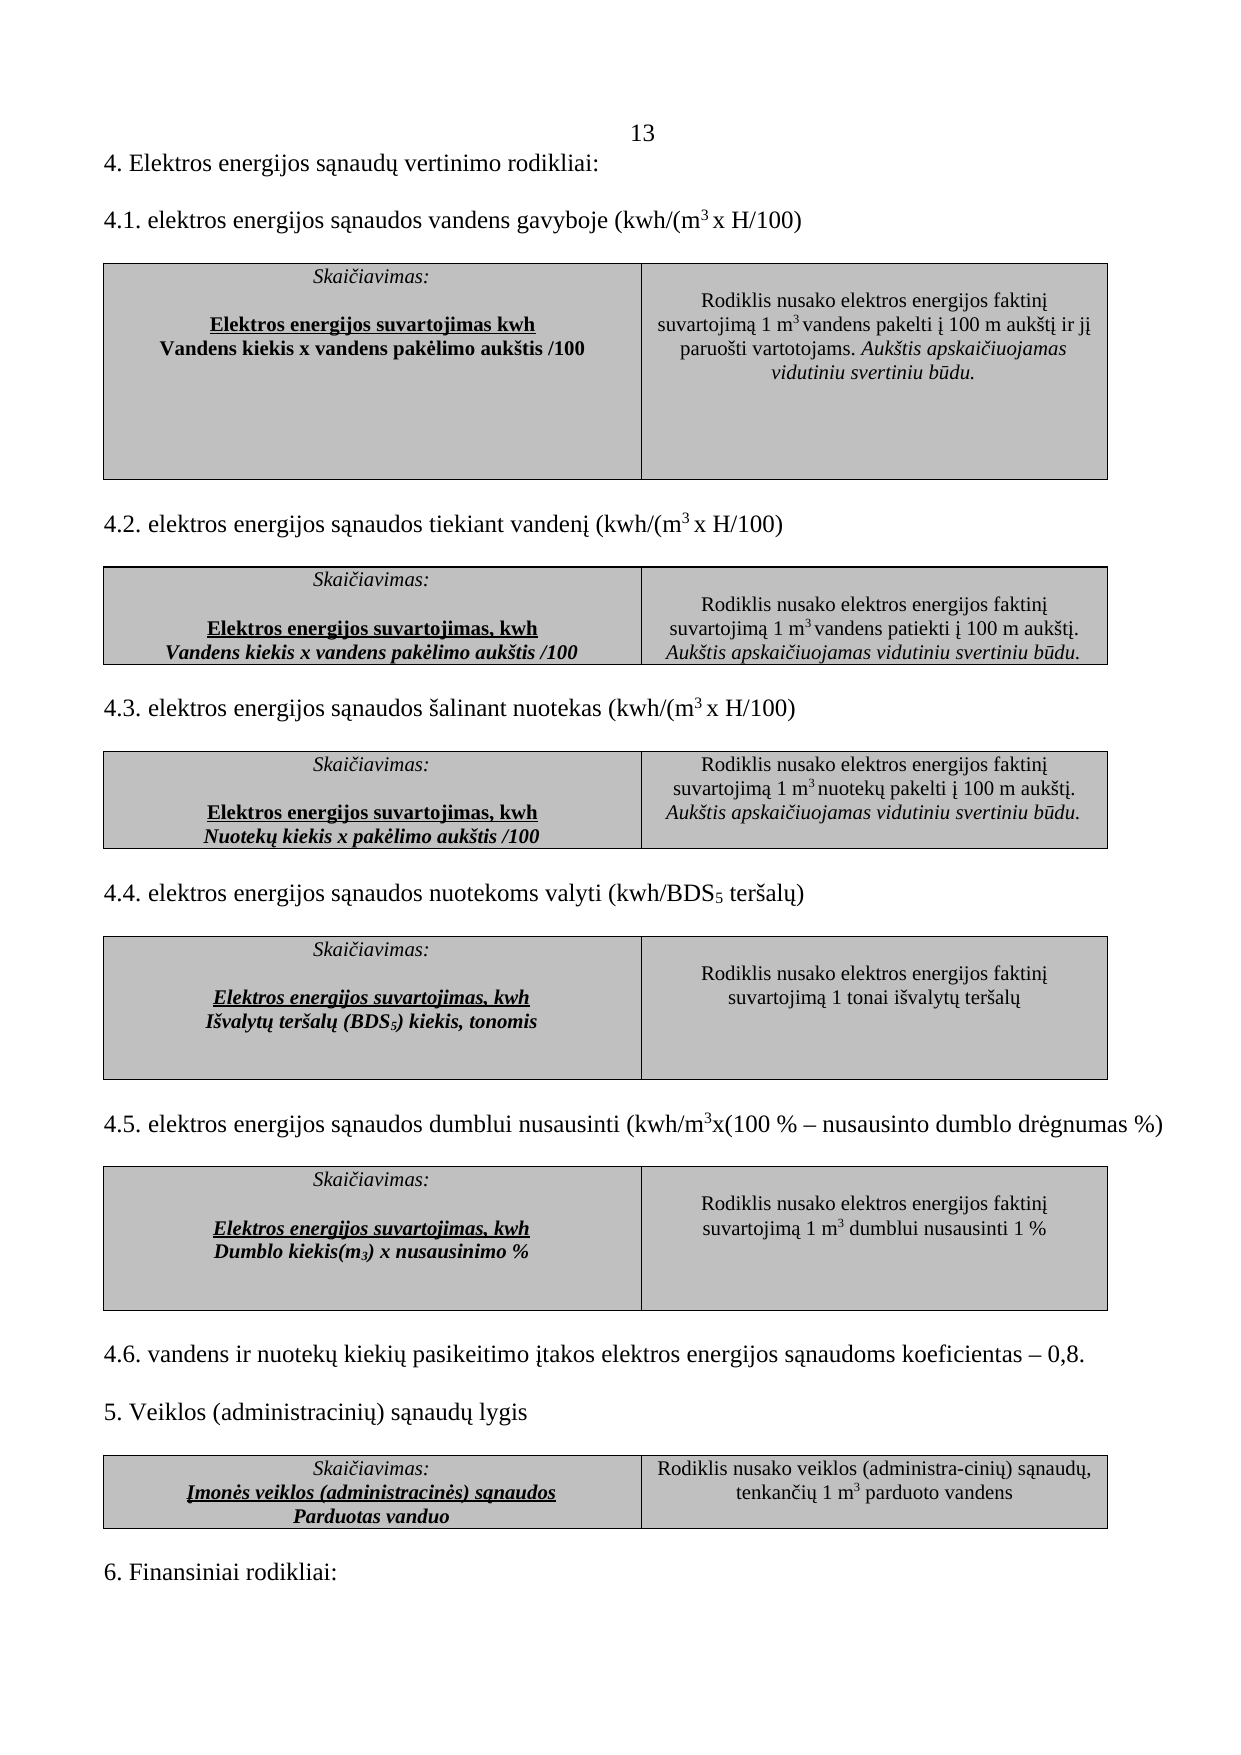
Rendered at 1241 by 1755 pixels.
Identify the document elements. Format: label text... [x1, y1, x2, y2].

text 4.2. elektros energijos sąnaudos tiekiant vandenį (kwh/(m3 x H/100) [103, 509, 1181, 538]
text 5. Veiklos (administracinių) sąnaudų lygis [103, 1397, 1181, 1426]
text 6. Finansiniai rodikliai: [103, 1557, 1181, 1586]
table_header Rodiklis nusako elektros energijos faktinį suvartojimą 1 m3 dumblui nusausinti 1 % [642, 1167, 1107, 1310]
table_header Skaičiavimas: Elektros energijos suvartojimas, kwh Dumblo kiekis(m3) x nusausinimo % [104, 1167, 641, 1310]
table_header Skaičiavimas: Elektros energijos suvartojimas, kwh Išvalytų teršalų (BDS5) kiekis, tonomis [104, 937, 641, 1079]
table_header Skaičiavimas: Elektros energijos suvartojimas, kwh Nuotekų kiekis x pakėlimo aukštis /100 [104, 752, 641, 848]
text 4.4. elektros energijos sąnaudos nuotekoms valyti (kwh/BDS5 teršalų) [103, 878, 1181, 907]
table_header Rodiklis nusako veiklos (administra-cinių) sąnaudų, tenkančių 1 m3 parduoto vandens [642, 1456, 1107, 1528]
table_header Rodiklis nusako elektros energijos faktinį suvartojimą 1 m3 nuotekų pakelti į 100 m aukštį. Aukštis apskaičiuojamas vidutiniu svertiniu būdu. [642, 752, 1107, 848]
text 4. Elektros energijos sąnaudų vertinimo rodikliai: [103, 148, 1181, 176]
table_header Rodiklis nusako elektros energijos faktinį suvartojimą 1 m3 vandens pakelti į 100 m aukštį ir jį paruošti vartotojams. Aukštis apskaičiuojamas vidutiniu svertiniu būdu. [642, 264, 1107, 479]
table_header Skaičiavimas: Elektros energijos suvartojimas kwh Vandens kiekis x vandens pakėlimo aukštis /100 [104, 264, 641, 479]
text 4.5. elektros energijos sąnaudos dumblui nusausinti (kwh/m3x(100 % – nusausinto dumblo drėgnumas %) [103, 1109, 1181, 1137]
table_header Skaičiavimas: Įmonės veiklos (administracinės) sąnaudos Parduotas vanduo [104, 1456, 641, 1528]
text 4.3. elektros energijos sąnaudos šalinant nuotekas (kwh/(m3 x H/100) [103, 693, 1181, 722]
text 4.6. vandens ir nuotekų kiekių pasikeitimo įtakos elektros energijos sąnaudoms koeficientas – 0,8. [103, 1339, 1181, 1368]
table_header Rodiklis nusako elektros energijos faktinį suvartojimą 1 m3 vandens patiekti į 100 m aukštį. Aukštis apskaičiuojamas vidutiniu svertiniu būdu. [642, 568, 1107, 664]
table_header Rodiklis nusako elektros energijos faktinį suvartojimą 1 tonai išvalytų teršalų [642, 937, 1107, 1079]
table_header Skaičiavimas: Elektros energijos suvartojimas, kwh Vandens kiekis x vandens pakėlimo aukštis /100 [104, 568, 641, 664]
text 4.1. elektros energijos sąnaudos vandens gavyboje (kwh/(m3 x H/100) [103, 205, 1181, 234]
